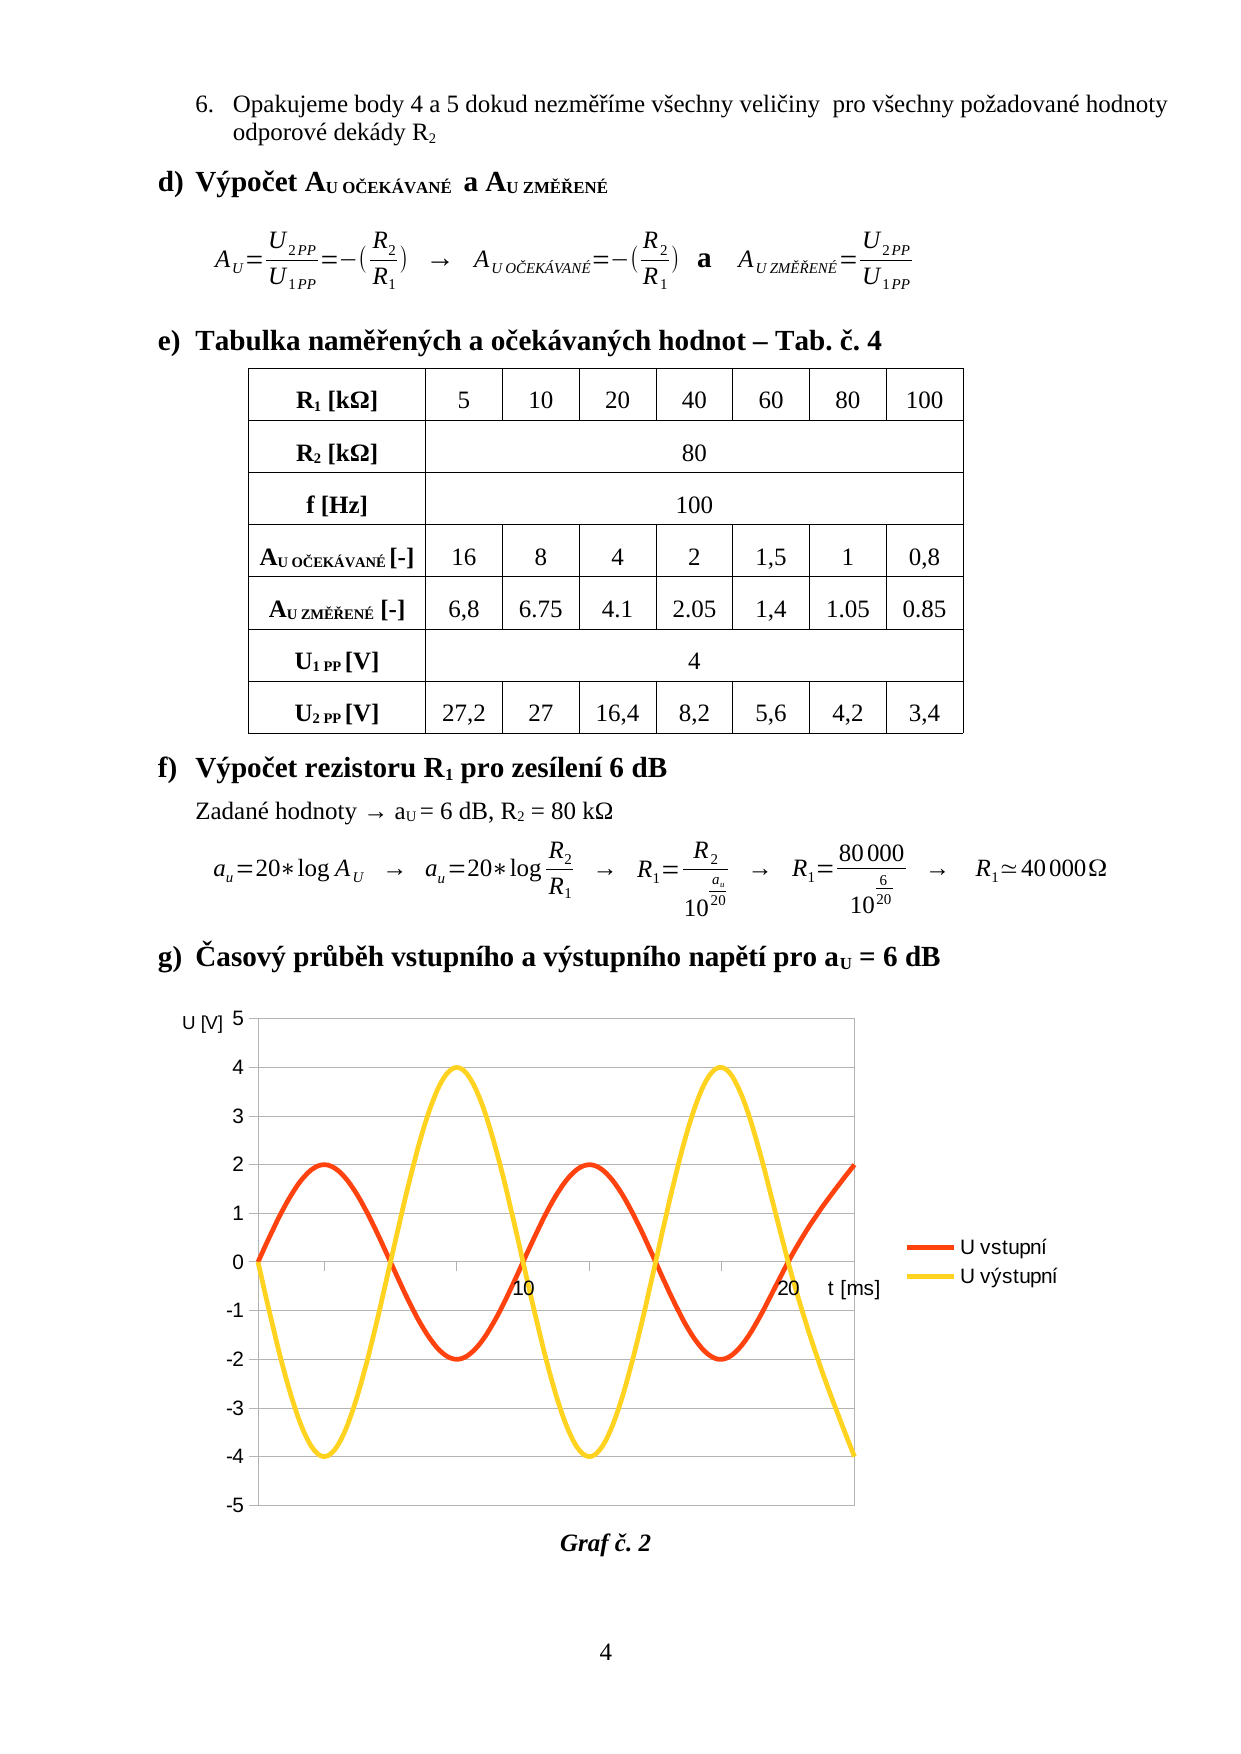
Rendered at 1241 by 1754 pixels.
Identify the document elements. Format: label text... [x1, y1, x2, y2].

table_cell 6,8 [426, 577, 502, 628]
table_cell 1 [810, 525, 886, 576]
table_header 20 [580, 369, 656, 420]
table_cell AU OČEKÁVANÉ [-] [249, 525, 425, 576]
table_header 40 [657, 369, 732, 420]
table_cell 8,2 [657, 682, 732, 733]
table_cell 4 [426, 630, 963, 681]
list Opakujeme body 4 a 5 dokud nezměříme všechny veličiny pro všechny požadované hodnoty odporové dekády R2 [195, 89, 1181, 146]
table_cell 16,4 [580, 682, 656, 733]
title Tabulka naměřených a očekávaných hodnot – Tab. č. 4 [158, 323, 1181, 356]
table_cell AU ZMĚŘENÉ [-] [249, 577, 425, 628]
table_cell 0,8 [887, 525, 963, 576]
table_cell 2.05 [657, 577, 732, 628]
table_cell U1 PP [V] [249, 630, 425, 681]
table_header 80 [810, 369, 886, 420]
table_cell 80 [426, 421, 963, 472]
table_cell 8 [503, 525, 579, 576]
table_cell 4.1 [580, 577, 656, 628]
table_cell R2 [kΩ] [249, 421, 425, 472]
table_header 5 [426, 369, 502, 420]
table_cell 1,5 [733, 525, 809, 576]
table_cell 100 [426, 473, 963, 524]
title →a [158, 227, 1181, 293]
title Výpočet rezistoru R1 pro zesílení 6 dB [158, 750, 1181, 784]
table_cell 2 [657, 525, 732, 576]
table_cell f [Hz] [249, 473, 425, 524]
table_cell 3,4 [887, 682, 963, 733]
table_cell 5,6 [733, 682, 809, 733]
table_cell 4 [580, 525, 656, 576]
table_header R1 [kΩ] [249, 369, 425, 420]
title Časový průběh vstupního a výstupního napětí pro aU = 6 dB [158, 939, 1181, 973]
table_cell 6.75 [503, 577, 579, 628]
table_header 100 [887, 369, 963, 420]
table_cell 0.85 [887, 577, 963, 628]
table_header 10 [503, 369, 579, 420]
table_cell 1,4 [733, 577, 809, 628]
list Zadané hodnoty → aU = 6 dB, R2 = 80 kΩ [158, 796, 1181, 824]
title Výpočet AU OČEKÁVANÉ a AU ZMĚŘENÉ [158, 164, 1181, 197]
table_header 60 [733, 369, 809, 420]
table_cell 4,2 [810, 682, 886, 733]
list →→→→ [158, 836, 1181, 922]
text Graf č. 2 [133, 996, 1078, 1557]
table_cell U2 PP [V] [249, 682, 425, 733]
table_cell 27,2 [426, 682, 502, 733]
table_cell 1.05 [810, 577, 886, 628]
table_cell 27 [503, 682, 579, 733]
table_cell 16 [426, 525, 502, 576]
